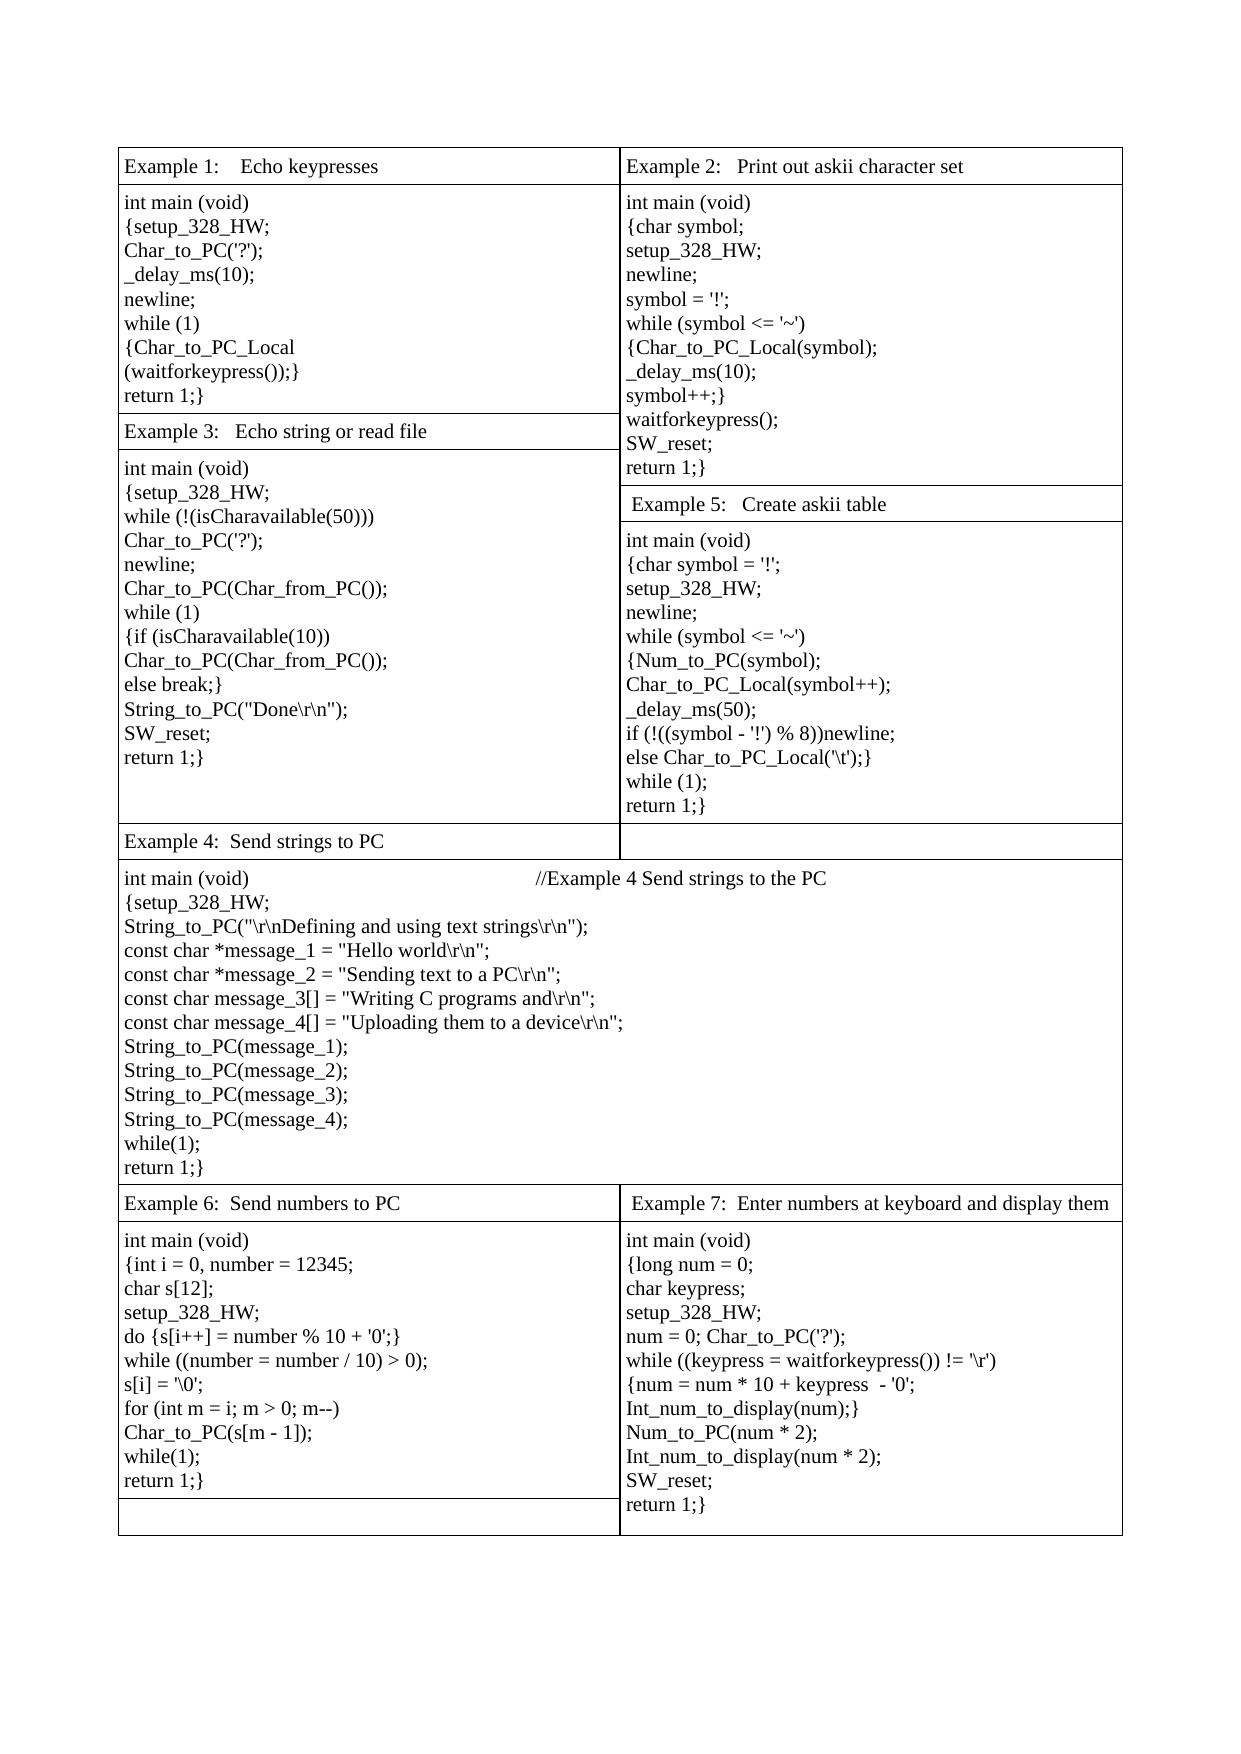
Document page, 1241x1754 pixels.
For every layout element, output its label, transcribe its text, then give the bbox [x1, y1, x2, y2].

table_cell Example 3: Echo string or read file [119, 414, 619, 449]
table_cell int main (void) {setup_328_HW; while (!(isCharavailable(50))) Char_to_PC('?'); newline; Char_to_PC(Char_from_PC()); while (1) {if (isCharavailable(10)) Char_to_PC(Char_from_PC()); else break;} String_to_PC("Done\r\n"); SW_reset; return 1;} [119, 450, 619, 822]
table_header Example 2: Print out askii character set [621, 148, 1122, 183]
table_header Example 1: Echo keypresses [119, 148, 619, 183]
table_cell int main (void) //Example 4 Send strings to the PC {setup_328_HW; String_to_PC("\r\nDefining and using text strings\r\n"); const char *message_1 = "Hello world\r\n"; const char *message_2 = "Sending text to a PC\r\n"; const char message_3[] = "Writing C programs and\r\n"; const char message_4[] = "Uploading them to a device\r\n"; String_to_PC(message_1); String_to_PC(message_2); String_to_PC(message_3); String_to_PC(message_4); while(1); return 1;} [119, 860, 1122, 1184]
table_cell int main (void) {char symbol = '!'; setup_328_HW; newline; while (symbol <= '~') {Num_to_PC(symbol); Char_to_PC_Local(symbol++); _delay_ms(50); if (!((symbol - '!') % 8))newline; else Char_to_PC_Local('\t');} while (1); return 1;} [621, 522, 1122, 822]
table_cell [621, 824, 1122, 859]
table_cell Example 6: Send numbers to PC [119, 1185, 619, 1221]
table_cell Example 7: Enter numbers at keyboard and display them [621, 1185, 1122, 1221]
table_cell Example 4: Send strings to PC [119, 824, 619, 859]
table_cell int main (void) {setup_328_HW; Char_to_PC('?'); _delay_ms(10); newline; while (1) {Char_to_PC_Local (waitforkeypress());} return 1;} [119, 185, 619, 412]
table_cell int main (void) {char symbol; setup_328_HW; newline; symbol = '!'; while (symbol <= '~') {Char_to_PC_Local(symbol); _delay_ms(10); symbol++;} waitforkeypress(); SW_reset; return 1;} [621, 185, 1122, 485]
table_cell Example 5: Create askii table [621, 486, 1122, 521]
table_cell int main (void) {long num = 0; char keypress; setup_328_HW; num = 0; Char_to_PC('?'); while ((keypress = waitforkeypress()) != '\r') {num = num * 10 + keypress - '0'; Int_num_to_display(num);} Num_to_PC(num * 2); Int_num_to_display(num * 2); SW_reset; return 1;} [621, 1222, 1122, 1535]
table_cell int main (void) {int i = 0, number = 12345; char s[12]; setup_328_HW; do {s[i++] = number % 10 + '0';} while ((number = number / 10) > 0); s[i] = '\0'; for (int m = i; m > 0; m--) Char_to_PC(s[m - 1]); while(1); return 1;} [119, 1222, 619, 1498]
table_cell [119, 1499, 619, 1535]
